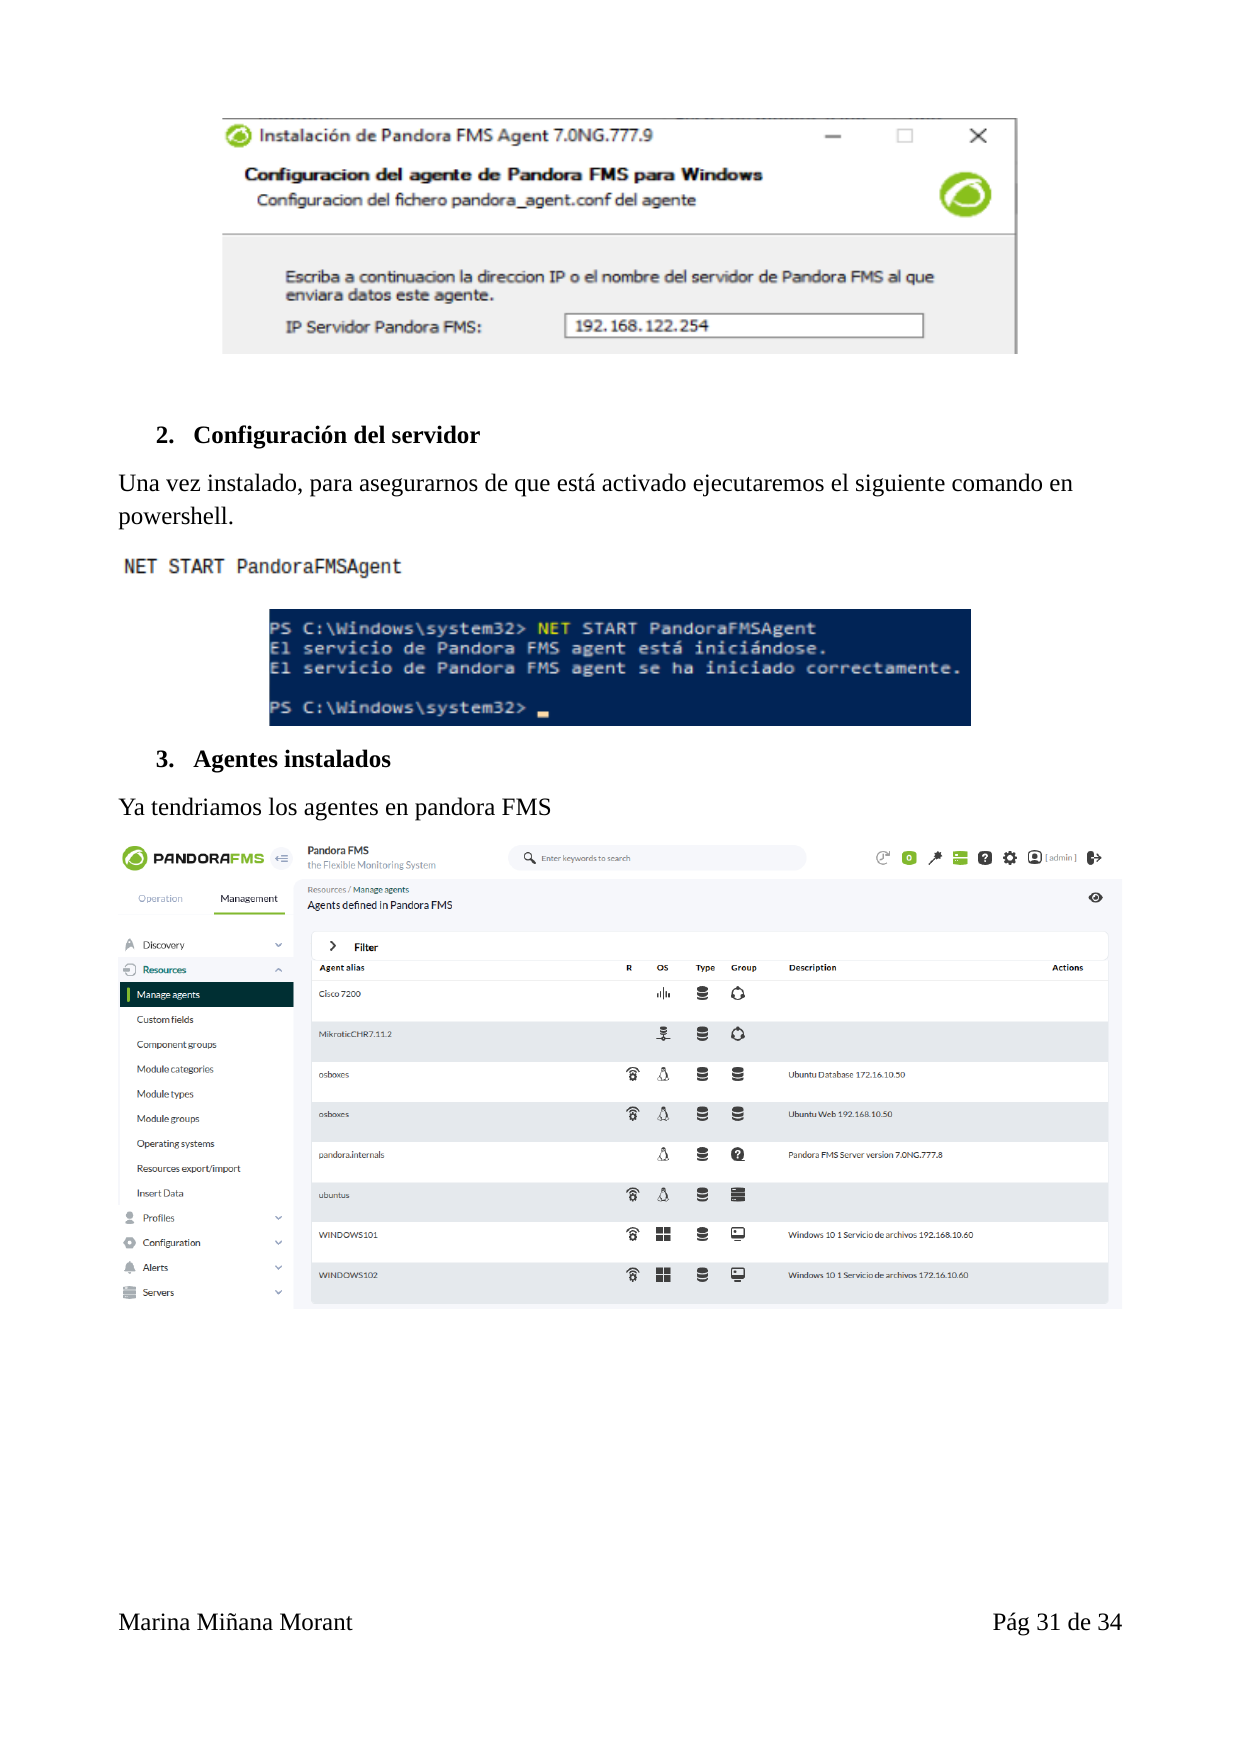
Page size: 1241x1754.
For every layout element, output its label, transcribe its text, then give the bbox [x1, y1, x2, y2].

list Agentes instalados [156, 744, 1122, 773]
picture [269, 609, 971, 726]
picture [222, 118, 1018, 354]
picture [118, 839, 1123, 1309]
text Una vez instalado, para asegurarnos de que está activado ejecutaremos el siguiente comando en powershell. [118, 468, 1122, 530]
list Configuración del servidor [156, 421, 1122, 449]
picture [118, 548, 409, 591]
text Ya tendriamos los agentes en pandora FMS [118, 792, 1122, 821]
